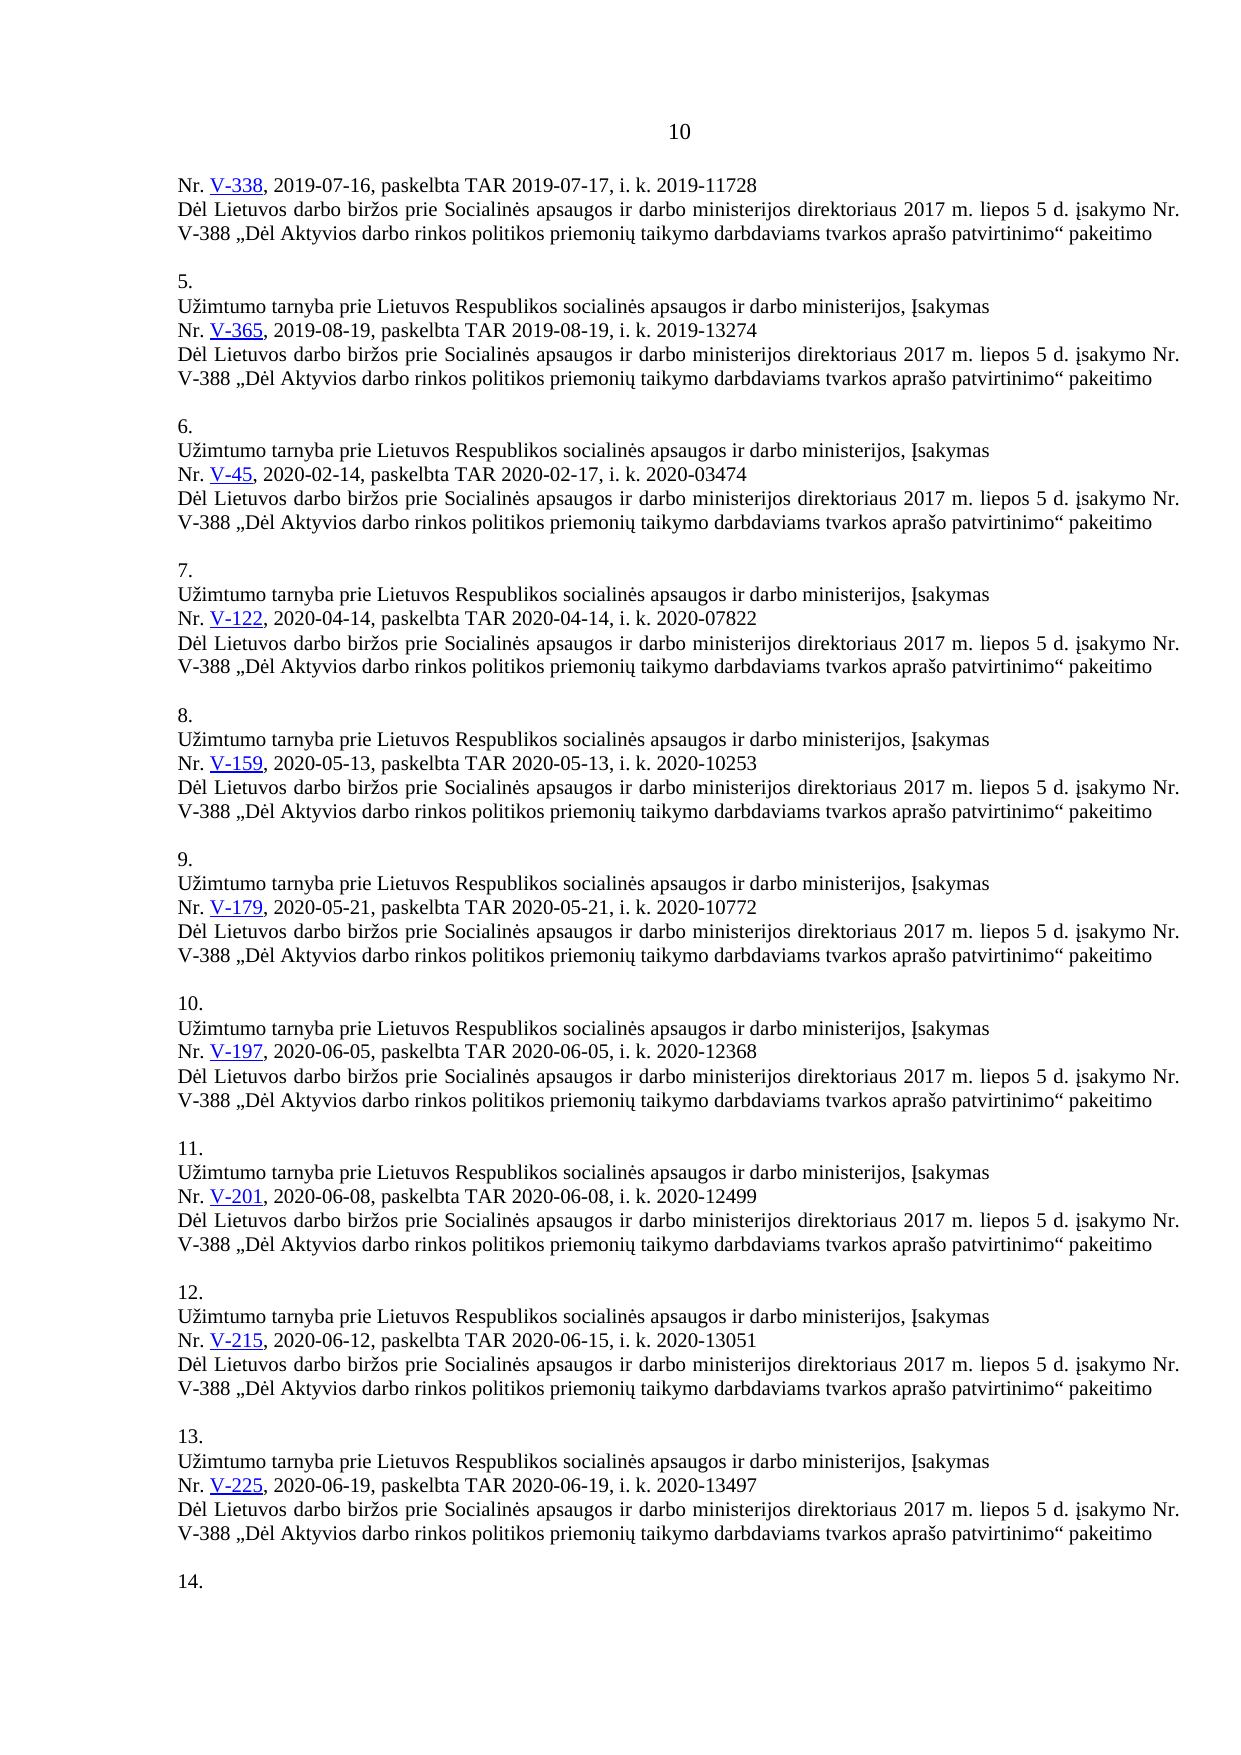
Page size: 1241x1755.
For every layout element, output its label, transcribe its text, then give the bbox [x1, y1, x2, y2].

text Nr. V-45, 2020-02-14, paskelbta TAR 2020-02-17, i. k. 2020-03474 [177, 462, 1181, 486]
text Nr. V-197, 2020-06-05, paskelbta TAR 2020-06-05, i. k. 2020-12368 [177, 1039, 1181, 1063]
text 5. [177, 269, 1181, 293]
text Dėl Lietuvos darbo biržos prie Socialinės apsaugos ir darbo ministerijos direktoriaus 2017 m. liepos 5 d. įsakymo Nr. V-388 „Dėl Aktyvios darbo rinkos politikos priemonių taikymo darbdaviams tvarkos aprašo patvirtinimo“ pakeitimo [177, 1208, 1181, 1256]
text 8. [177, 703, 1181, 727]
text 11. [177, 1136, 1181, 1160]
text Nr. V-215, 2020-06-12, paskelbta TAR 2020-06-15, i. k. 2020-13051 [177, 1328, 1181, 1352]
text 10. [177, 991, 1181, 1015]
text Dėl Lietuvos darbo biržos prie Socialinės apsaugos ir darbo ministerijos direktoriaus 2017 m. liepos 5 d. įsakymo Nr. V-388 „Dėl Aktyvios darbo rinkos politikos priemonių taikymo darbdaviams tvarkos aprašo patvirtinimo“ pakeitimo [177, 342, 1181, 390]
text Dėl Lietuvos darbo biržos prie Socialinės apsaugos ir darbo ministerijos direktoriaus 2017 m. liepos 5 d. įsakymo Nr. V-388 „Dėl Aktyvios darbo rinkos politikos priemonių taikymo darbdaviams tvarkos aprašo patvirtinimo“ pakeitimo [177, 775, 1181, 823]
text Nr. V-159, 2020-05-13, paskelbta TAR 2020-05-13, i. k. 2020-10253 [177, 751, 1181, 775]
text Užimtumo tarnyba prie Lietuvos Respublikos socialinės apsaugos ir darbo ministerijos, Įsakymas [177, 1160, 1181, 1184]
text 13. [177, 1424, 1181, 1448]
text Nr. V-179, 2020-05-21, paskelbta TAR 2020-05-21, i. k. 2020-10772 [177, 895, 1181, 919]
text 9. [177, 847, 1181, 871]
text Dėl Lietuvos darbo biržos prie Socialinės apsaugos ir darbo ministerijos direktoriaus 2017 m. liepos 5 d. įsakymo Nr. V-388 „Dėl Aktyvios darbo rinkos politikos priemonių taikymo darbdaviams tvarkos aprašo patvirtinimo“ pakeitimo [177, 1497, 1181, 1545]
text Dėl Lietuvos darbo biržos prie Socialinės apsaugos ir darbo ministerijos direktoriaus 2017 m. liepos 5 d. įsakymo Nr. V-388 „Dėl Aktyvios darbo rinkos politikos priemonių taikymo darbdaviams tvarkos aprašo patvirtinimo“ pakeitimo [177, 919, 1181, 967]
text Užimtumo tarnyba prie Lietuvos Respublikos socialinės apsaugos ir darbo ministerijos, Įsakymas [177, 438, 1181, 462]
text 14. [177, 1569, 1181, 1593]
text 12. [177, 1280, 1181, 1304]
text Nr. V-225, 2020-06-19, paskelbta TAR 2020-06-19, i. k. 2020-13497 [177, 1473, 1181, 1497]
text Užimtumo tarnyba prie Lietuvos Respublikos socialinės apsaugos ir darbo ministerijos, Įsakymas [177, 1304, 1181, 1328]
text Dėl Lietuvos darbo biržos prie Socialinės apsaugos ir darbo ministerijos direktoriaus 2017 m. liepos 5 d. įsakymo Nr. V-388 „Dėl Aktyvios darbo rinkos politikos priemonių taikymo darbdaviams tvarkos aprašo patvirtinimo“ pakeitimo [177, 1352, 1181, 1400]
text Dėl Lietuvos darbo biržos prie Socialinės apsaugos ir darbo ministerijos direktoriaus 2017 m. liepos 5 d. įsakymo Nr. V-388 „Dėl Aktyvios darbo rinkos politikos priemonių taikymo darbdaviams tvarkos aprašo patvirtinimo“ pakeitimo [177, 630, 1181, 678]
text Nr. V-201, 2020-06-08, paskelbta TAR 2020-06-08, i. k. 2020-12499 [177, 1184, 1181, 1208]
text Nr. V-365, 2019-08-19, paskelbta TAR 2019-08-19, i. k. 2019-13274 [177, 318, 1181, 342]
text Nr. V-122, 2020-04-14, paskelbta TAR 2020-04-14, i. k. 2020-07822 [177, 606, 1181, 630]
text Užimtumo tarnyba prie Lietuvos Respublikos socialinės apsaugos ir darbo ministerijos, Įsakymas [177, 727, 1181, 751]
text Dėl Lietuvos darbo biržos prie Socialinės apsaugos ir darbo ministerijos direktoriaus 2017 m. liepos 5 d. įsakymo Nr. V-388 „Dėl Aktyvios darbo rinkos politikos priemonių taikymo darbdaviams tvarkos aprašo patvirtinimo“ pakeitimo [177, 486, 1181, 534]
text Užimtumo tarnyba prie Lietuvos Respublikos socialinės apsaugos ir darbo ministerijos, Įsakymas [177, 582, 1181, 606]
text Dėl Lietuvos darbo biržos prie Socialinės apsaugos ir darbo ministerijos direktoriaus 2017 m. liepos 5 d. įsakymo Nr. V-388 „Dėl Aktyvios darbo rinkos politikos priemonių taikymo darbdaviams tvarkos aprašo patvirtinimo“ pakeitimo [177, 197, 1181, 245]
text Užimtumo tarnyba prie Lietuvos Respublikos socialinės apsaugos ir darbo ministerijos, Įsakymas [177, 1015, 1181, 1039]
text Užimtumo tarnyba prie Lietuvos Respublikos socialinės apsaugos ir darbo ministerijos, Įsakymas [177, 293, 1181, 318]
text Užimtumo tarnyba prie Lietuvos Respublikos socialinės apsaugos ir darbo ministerijos, Įsakymas [177, 1448, 1181, 1473]
text Dėl Lietuvos darbo biržos prie Socialinės apsaugos ir darbo ministerijos direktoriaus 2017 m. liepos 5 d. įsakymo Nr. V-388 „Dėl Aktyvios darbo rinkos politikos priemonių taikymo darbdaviams tvarkos aprašo patvirtinimo“ pakeitimo [177, 1063, 1181, 1112]
text 7. [177, 558, 1181, 582]
text Nr. V-338, 2019-07-16, paskelbta TAR 2019-07-17, i. k. 2019-11728 [177, 173, 1181, 197]
text Užimtumo tarnyba prie Lietuvos Respublikos socialinės apsaugos ir darbo ministerijos, Įsakymas [177, 871, 1181, 895]
text 6. [177, 414, 1181, 438]
